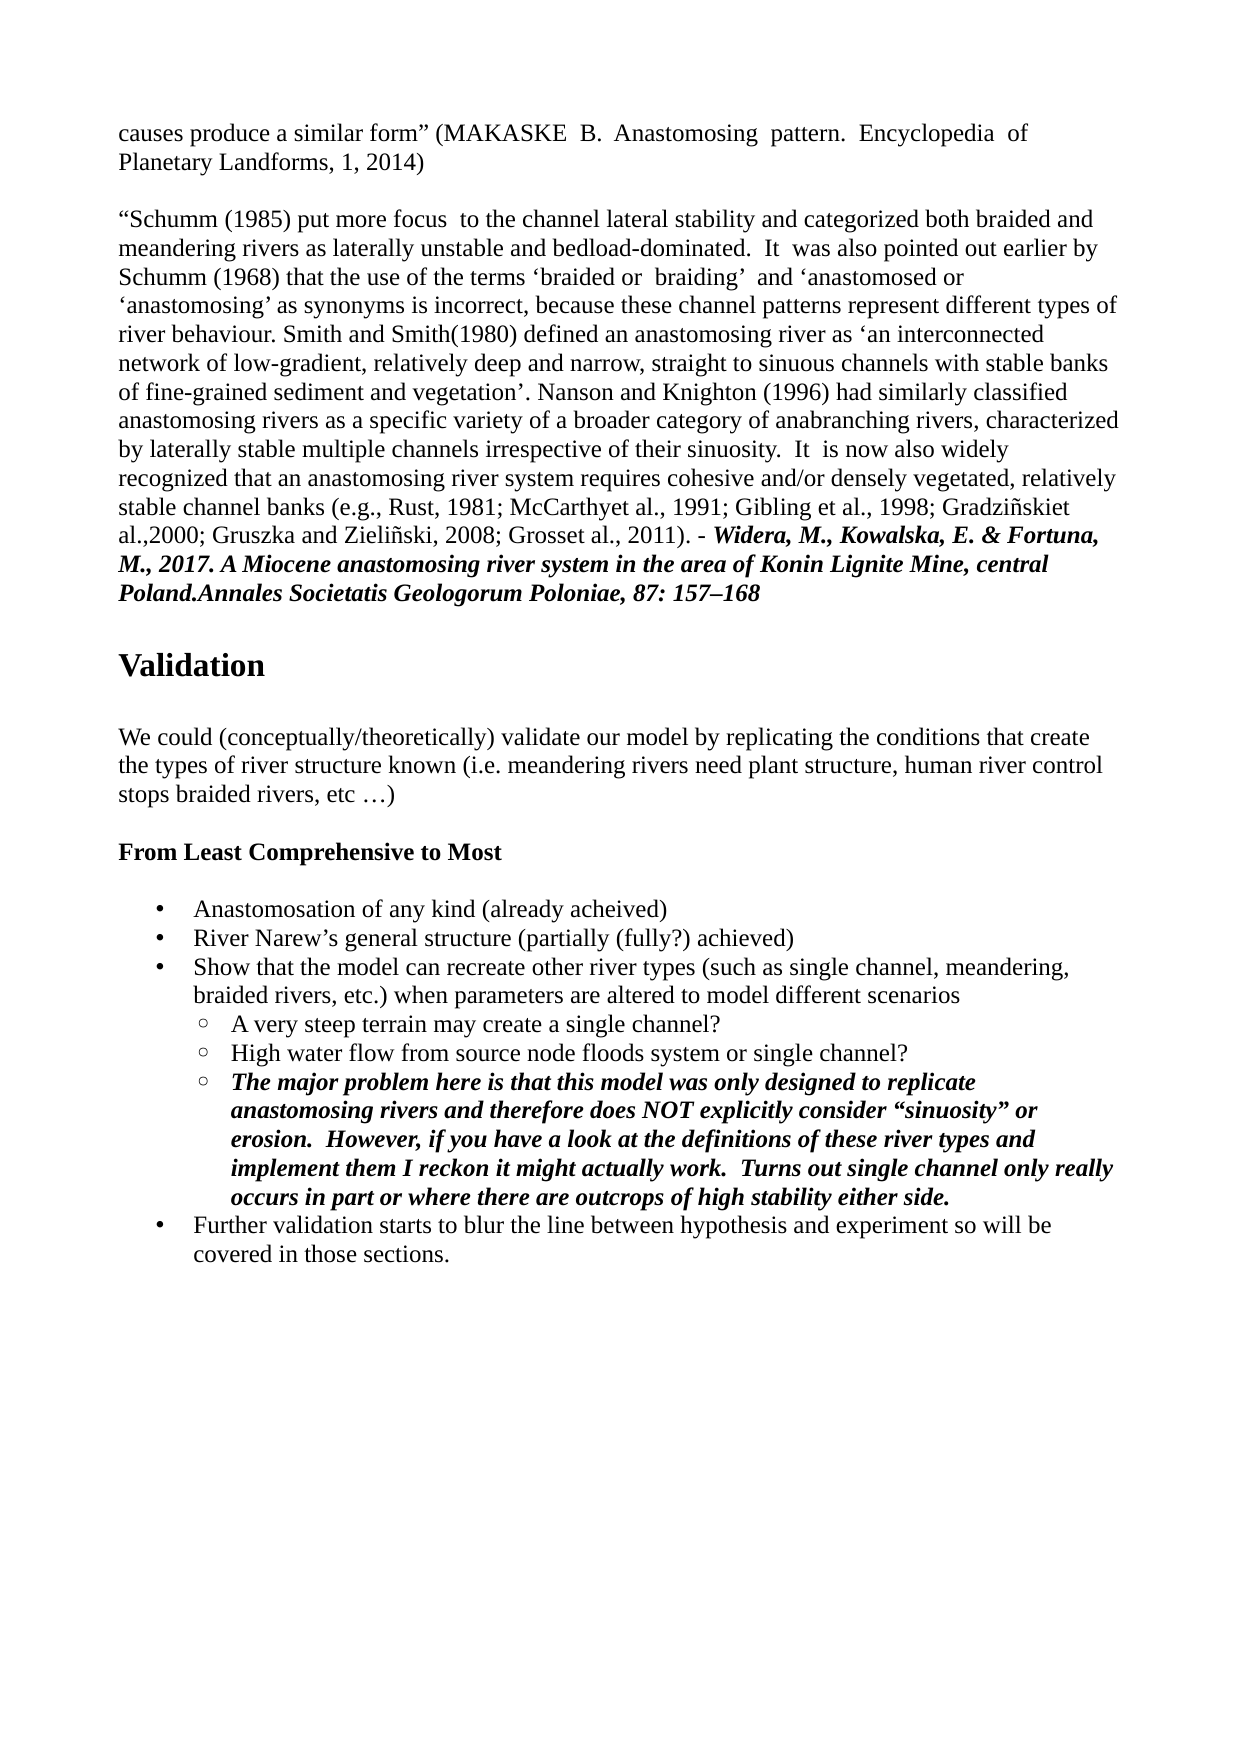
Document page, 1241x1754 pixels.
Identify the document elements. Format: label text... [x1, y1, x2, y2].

list Show that the model can recreate other river types (such as single channel, meandering, braided rivers, etc.) when parameters are altered to model different scenarios [156, 952, 1122, 1009]
text “Schumm (1985) put more focus to the channel lateral stability and categorized both braided and meandering rivers as laterally unstable and bedload-dominated. It was also pointed out earlier by Schumm (1968) that the use of the terms ‘braided or braiding’ and ‘anastomosed or ‘anastomosing’ as synonyms is incorrect, because these channel patterns represent different types of river behaviour. Smith and Smith(1980) defined an anastomosing river as ‘an interconnected network of low-gradient, relatively deep and narrow, straight to sinuous channels with stable banks of fine-grained sediment and vegetation’. Nanson and Knighton (1996) had similarly classified anastomosing rivers as a specific variety of a broader category of anabranching rivers, characterized by laterally stable multiple channels irrespective of their sinuosity. It is now also widely recognized that an anastomosing river system requires cohesive and/or densely vegetated, relatively stable channel banks (e.g., Rust, 1981; McCarthyet al., 1991; Gibling et al., 1998; Gradziñskiet al.,2000; Gruszka and Zieliñski, 2008; Grosset al., 2011). - Widera, M., Kowalska, E. & Fortuna, M., 2017. A Miocene anastomosing river system in the area of Konin Lignite Mine, central Poland.Annales Societatis Geologorum Poloniae, 87: 157–168 [118, 204, 1122, 607]
list The major problem here is that this model was only designed to replicate anastomosing rivers and therefore does NOT explicitly consider “sinuosity” or erosion. However, if you have a look at the definitions of these river types and implement them I reckon it might actually work. Turns out single channel only really occurs in part or where there are outcrops of high stability either side. [193, 1067, 1122, 1211]
text We could (conceptually/theoretically) validate our model by replicating the conditions that create the types of river structure known (i.e. meandering rivers need plant structure, human river control stops braided rivers, etc …) [118, 722, 1122, 808]
text From Least Comprehensive to Most [118, 837, 1122, 866]
list A very steep terrain may create a single channel? [193, 1009, 1122, 1038]
list Anastomosation of any kind (already acheived) [156, 894, 1122, 923]
list High water flow from source node floods system or single channel? [193, 1038, 1122, 1067]
text causes produce a similar form” (MAKASKE B. Anastomosing pattern. Encyclopedia of Planetary Landforms, 1, 2014) [118, 118, 1122, 176]
list Further validation starts to blur the line between hypothesis and experiment so will be covered in those sections. [156, 1211, 1122, 1268]
list River Narew’s general structure (partially (fully?) achieved) [156, 923, 1122, 952]
text Validation [118, 645, 1122, 683]
